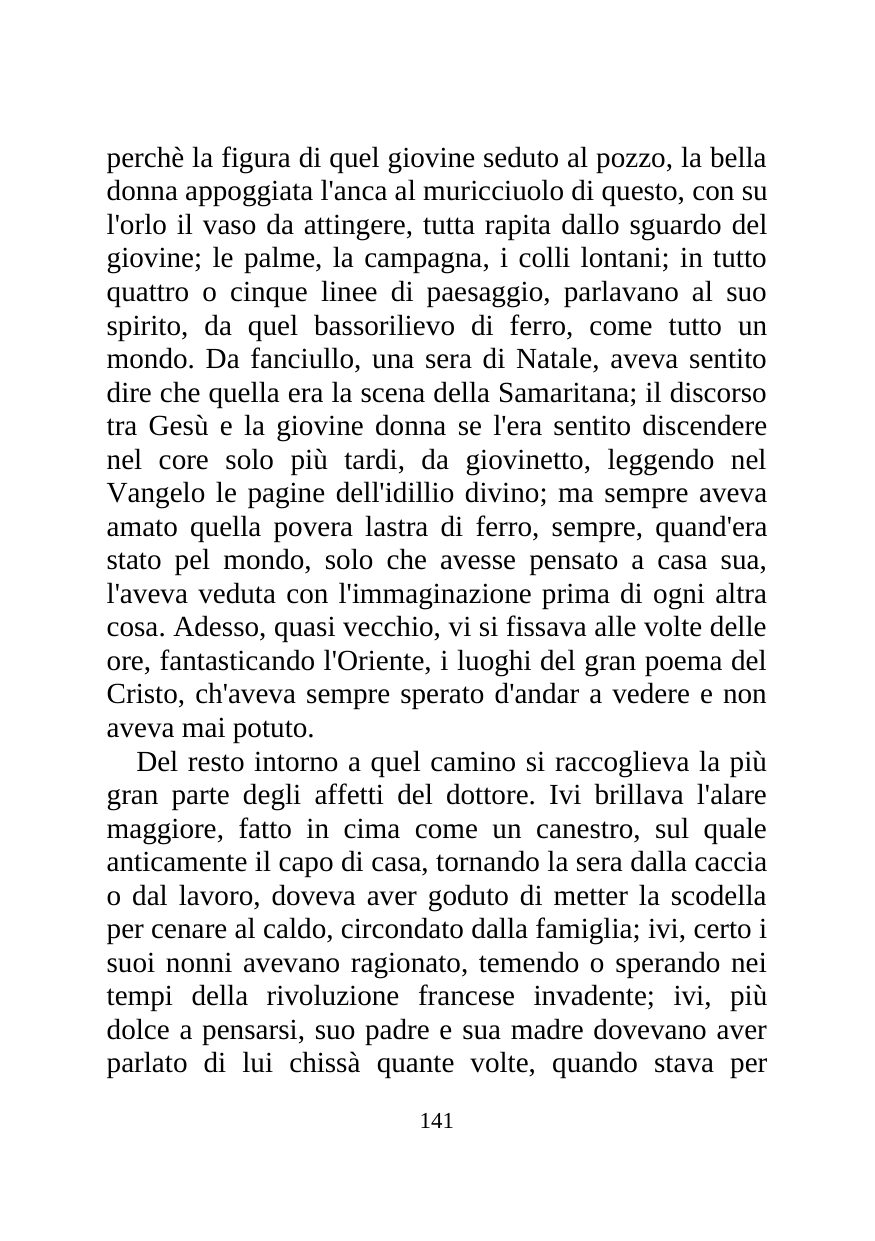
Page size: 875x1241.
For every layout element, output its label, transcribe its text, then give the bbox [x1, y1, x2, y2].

text Del resto intorno a quel camino si raccoglieva la più gran parte degli affetti del dottore. Ivi brillava l'alare maggiore, fatto in cima come un canestro, sul quale anticamente il capo di casa, tornando la sera dalla caccia o dal lavoro, doveva aver goduto di metter la scodella per cenare al caldo, circondato dalla famiglia; ivi, certo i suoi nonni avevano ragionato, temendo o sperando nei tempi della rivoluzione francese invadente; ivi, più dolce a pensarsi, suo padre e sua madre dovevano aver parlato di lui chissà quante volte, quando stava per [106, 744, 768, 1079]
text perchè la figura di quel giovine seduto al pozzo, la bella donna appoggiata l'anca al muricciuolo di questo, con su l'orlo il vaso da attingere, tutta rapita dallo sguardo del giovine; le palme, la campagna, i colli lontani; in tutto quattro o cinque linee di paesaggio, parlavano al suo spirito, da quel bassorilievo di ferro, come tutto un mondo. Da fanciullo, una sera di Natale, aveva sentito dire che quella era la scena della Samaritana; il discorso tra Gesù e la giovine donna se l'era sentito discendere nel core solo più tardi, da giovinetto, leggendo nel Vangelo le pagine dell'idillio divino; ma sempre aveva amato quella povera lastra di ferro, sempre, quand'era stato pel mondo, solo che avesse pensato a casa sua, l'aveva veduta con l'immaginazione prima di ogni altra cosa. Adesso, quasi vecchio, vi si fissava alle volte delle ore, fantasticando l'Oriente, i luoghi del gran poema del Cristo, ch'aveva sempre sperato d'andar a vedere e non aveva mai potuto. [106, 140, 768, 744]
